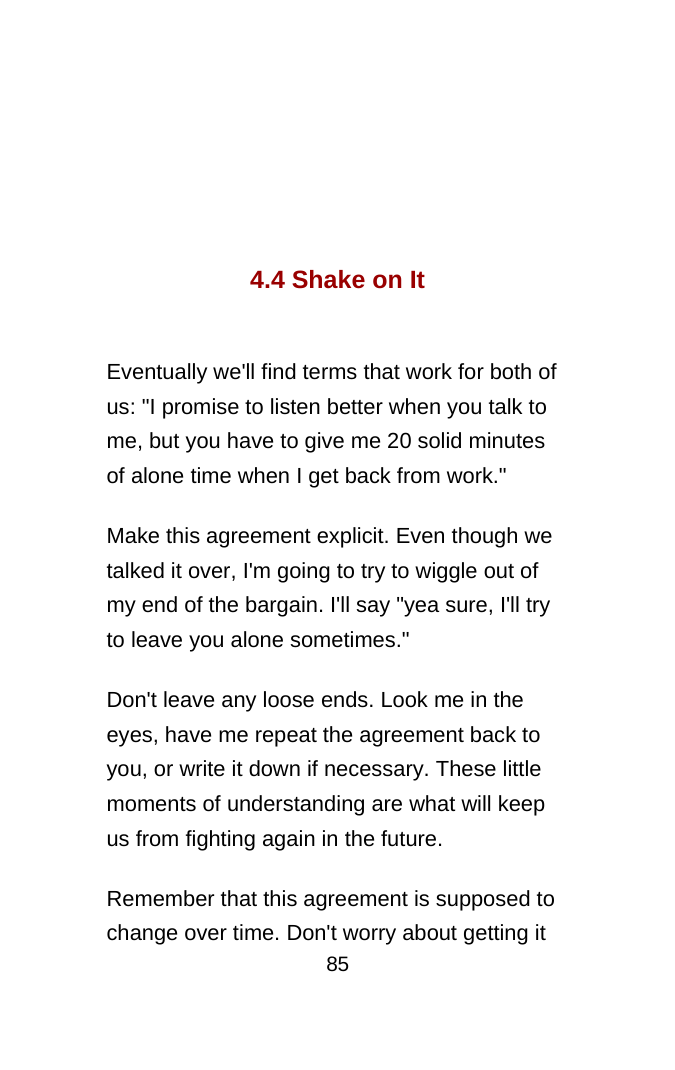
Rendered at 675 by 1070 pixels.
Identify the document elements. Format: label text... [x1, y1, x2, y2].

text Remember that this agreement is supposed to change over time. Don't worry about getting it [106, 886, 568, 946]
text Don't leave any loose ends. Look me in the eyes, have me repeat the agreement back to you, or write it down if necessary. These little moments of understanding are what will keep us from fighting again in the future. [106, 687, 568, 851]
text Make this agreement explicit. Even though we talked it over, I'm going to try to wiggle out of my end of the bargain. I'll say "yea sure, I'll try to leave you alone sometimes." [106, 523, 568, 652]
subtitle 4.4 Shake on It [106, 265, 568, 293]
text Eventually we'll find terms that work for both of us: "I promise to listen better when you talk to me, but you have to give me 20 solid minutes of alone time when I get back from work." [106, 359, 568, 488]
